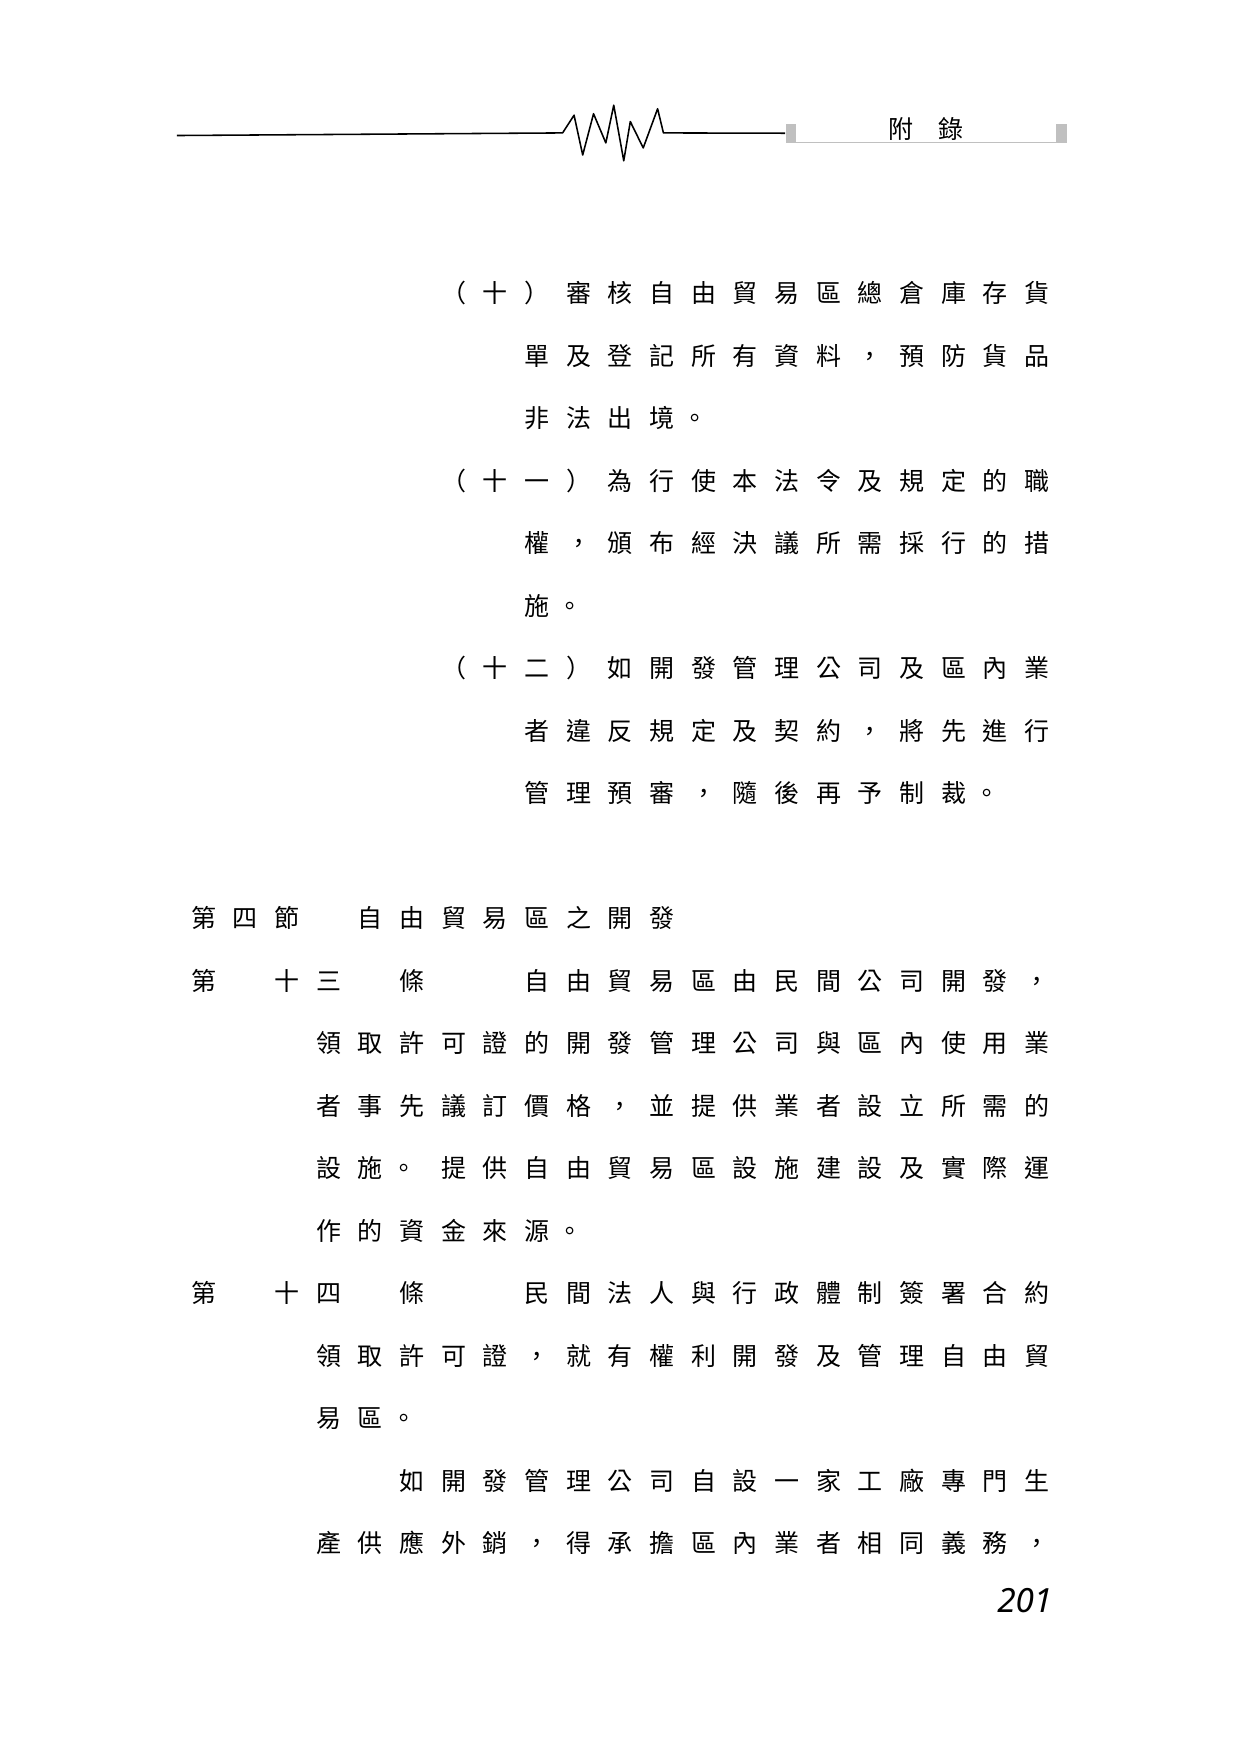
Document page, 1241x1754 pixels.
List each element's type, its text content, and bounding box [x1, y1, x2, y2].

text 第四節 自由貿易區之開發 [183, 875, 1058, 938]
text （十二）如開發管理公司及區內業者違反規定及契約，將先進行管理預審，隨後再予制裁。 [404, 625, 1058, 813]
text （十）審核自由貿易區總倉庫存貨單及登記所有資料，預防貨品非法出境。 [404, 250, 1058, 438]
text 第 十三 條 自由貿易區由民間公司開發，領取許可證的開發管理公司與區內使用業者事先議訂價格，並提供業者設立所需的設施。提供自由貿易區設施建設及實際運作的資金來源。 [183, 938, 1058, 1250]
text 如開發管理公司自設一家工廠專門生產供應外銷，得承擔區內業者相同義務， [306, 1438, 1058, 1563]
text （十一）為行使本法令及規定的職權，頒布經決議所需採行的措施。 [404, 438, 1058, 625]
text 第 十四 條 民間法人與行政體制簽署合約領取許可證，就有權利開發及管理自由貿易區。 [183, 1250, 1058, 1438]
